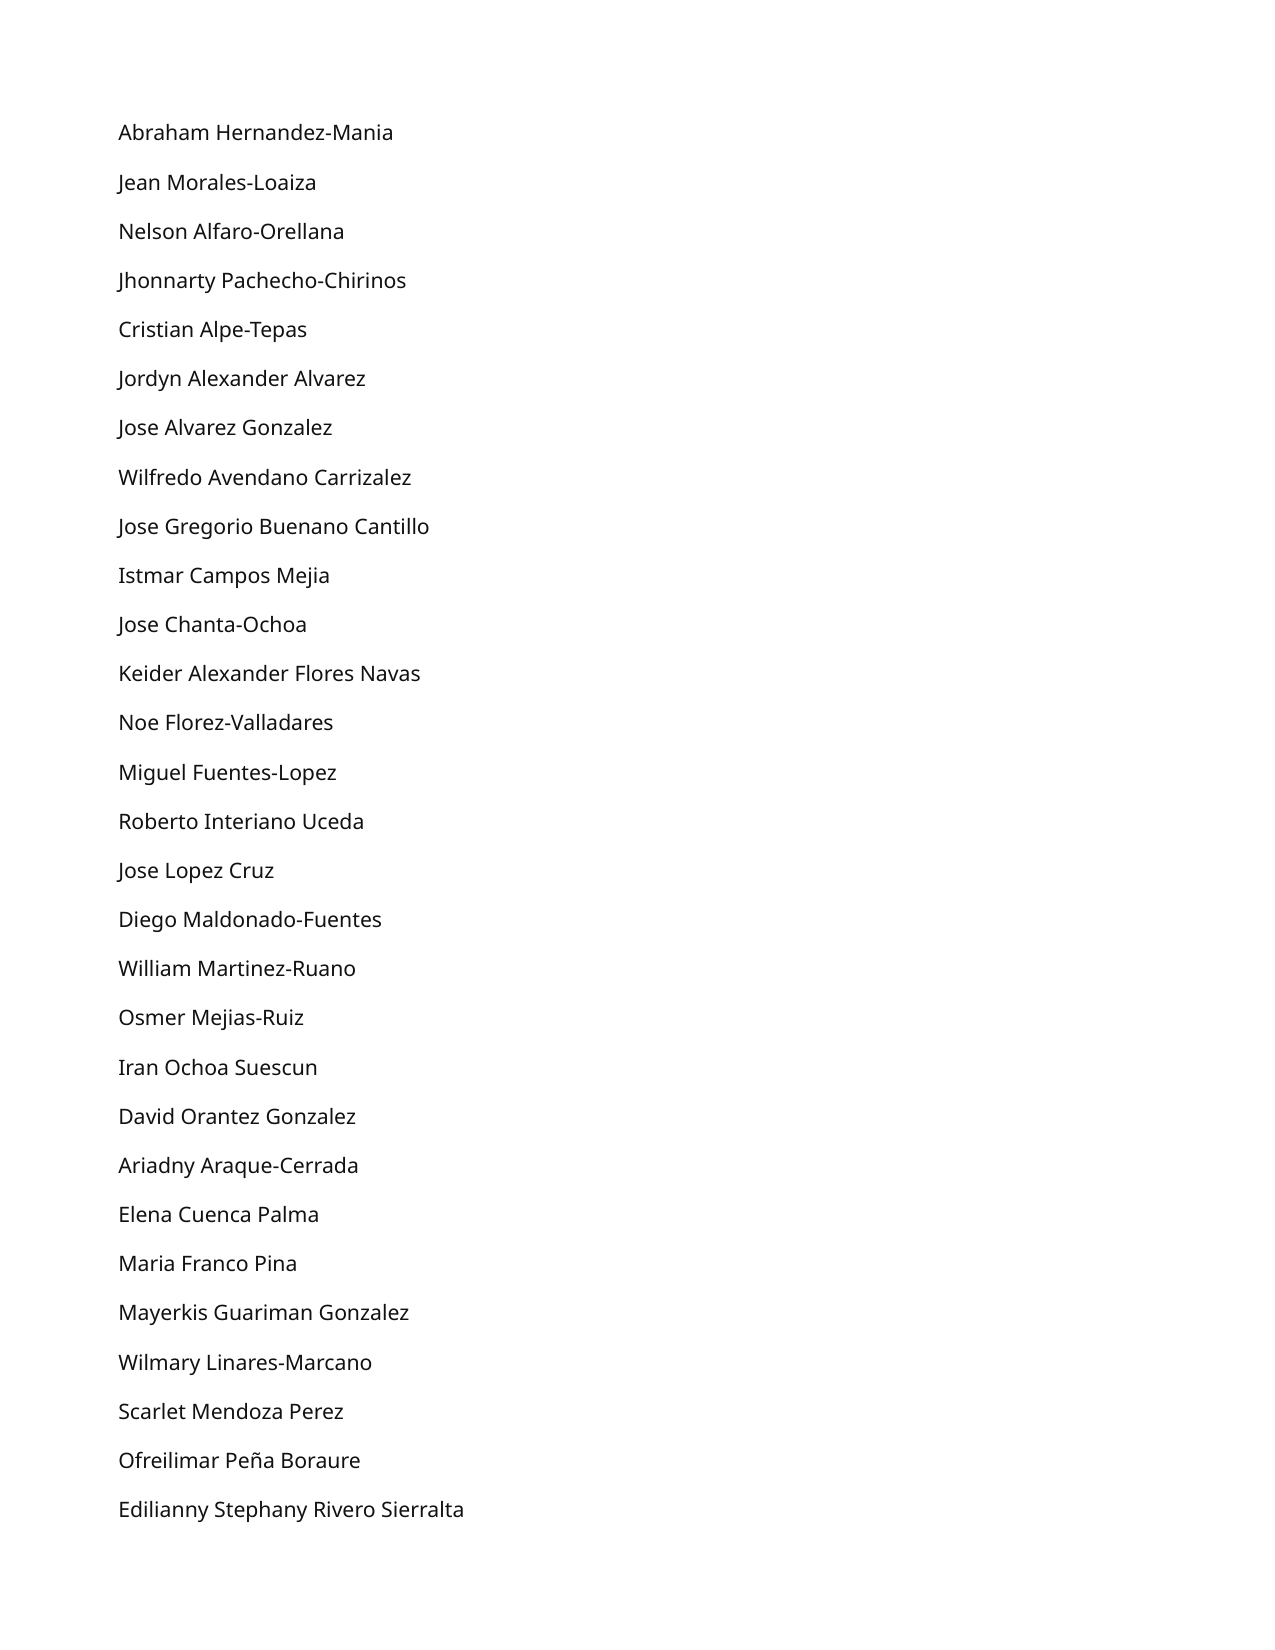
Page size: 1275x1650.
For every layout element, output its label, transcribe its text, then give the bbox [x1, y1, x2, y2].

text Abraham Hernandez-Mania Jean Morales-Loaiza Nelson Alfaro-Orellana Jhonnarty Pachecho-Chirinos Cristian Alpe-Tepas Jordyn Alexander Alvarez Jose Alvarez Gonzalez Wilfredo Avendano Carrizalez Jose Gregorio Buenano Cantillo Istmar Campos Mejia Jose Chanta-Ochoa Keider Alexander Flores Navas Noe Florez-Valladares Miguel Fuentes-Lopez Roberto Interiano Uceda Jose Lopez Cruz Diego Maldonado-Fuentes William Martinez-Ruano Osmer Mejias-Ruiz Iran Ochoa Suescun David Orantez Gonzalez Ariadny Araque-Cerrada Elena Cuenca Palma Maria Franco Pina Mayerkis Guariman Gonzalez Wilmary Linares-Marcano Scarlet Mendoza Perez Ofreilimar Peña Boraure Edilianny Stephany Rivero Sierralta [118, 118, 1157, 1524]
